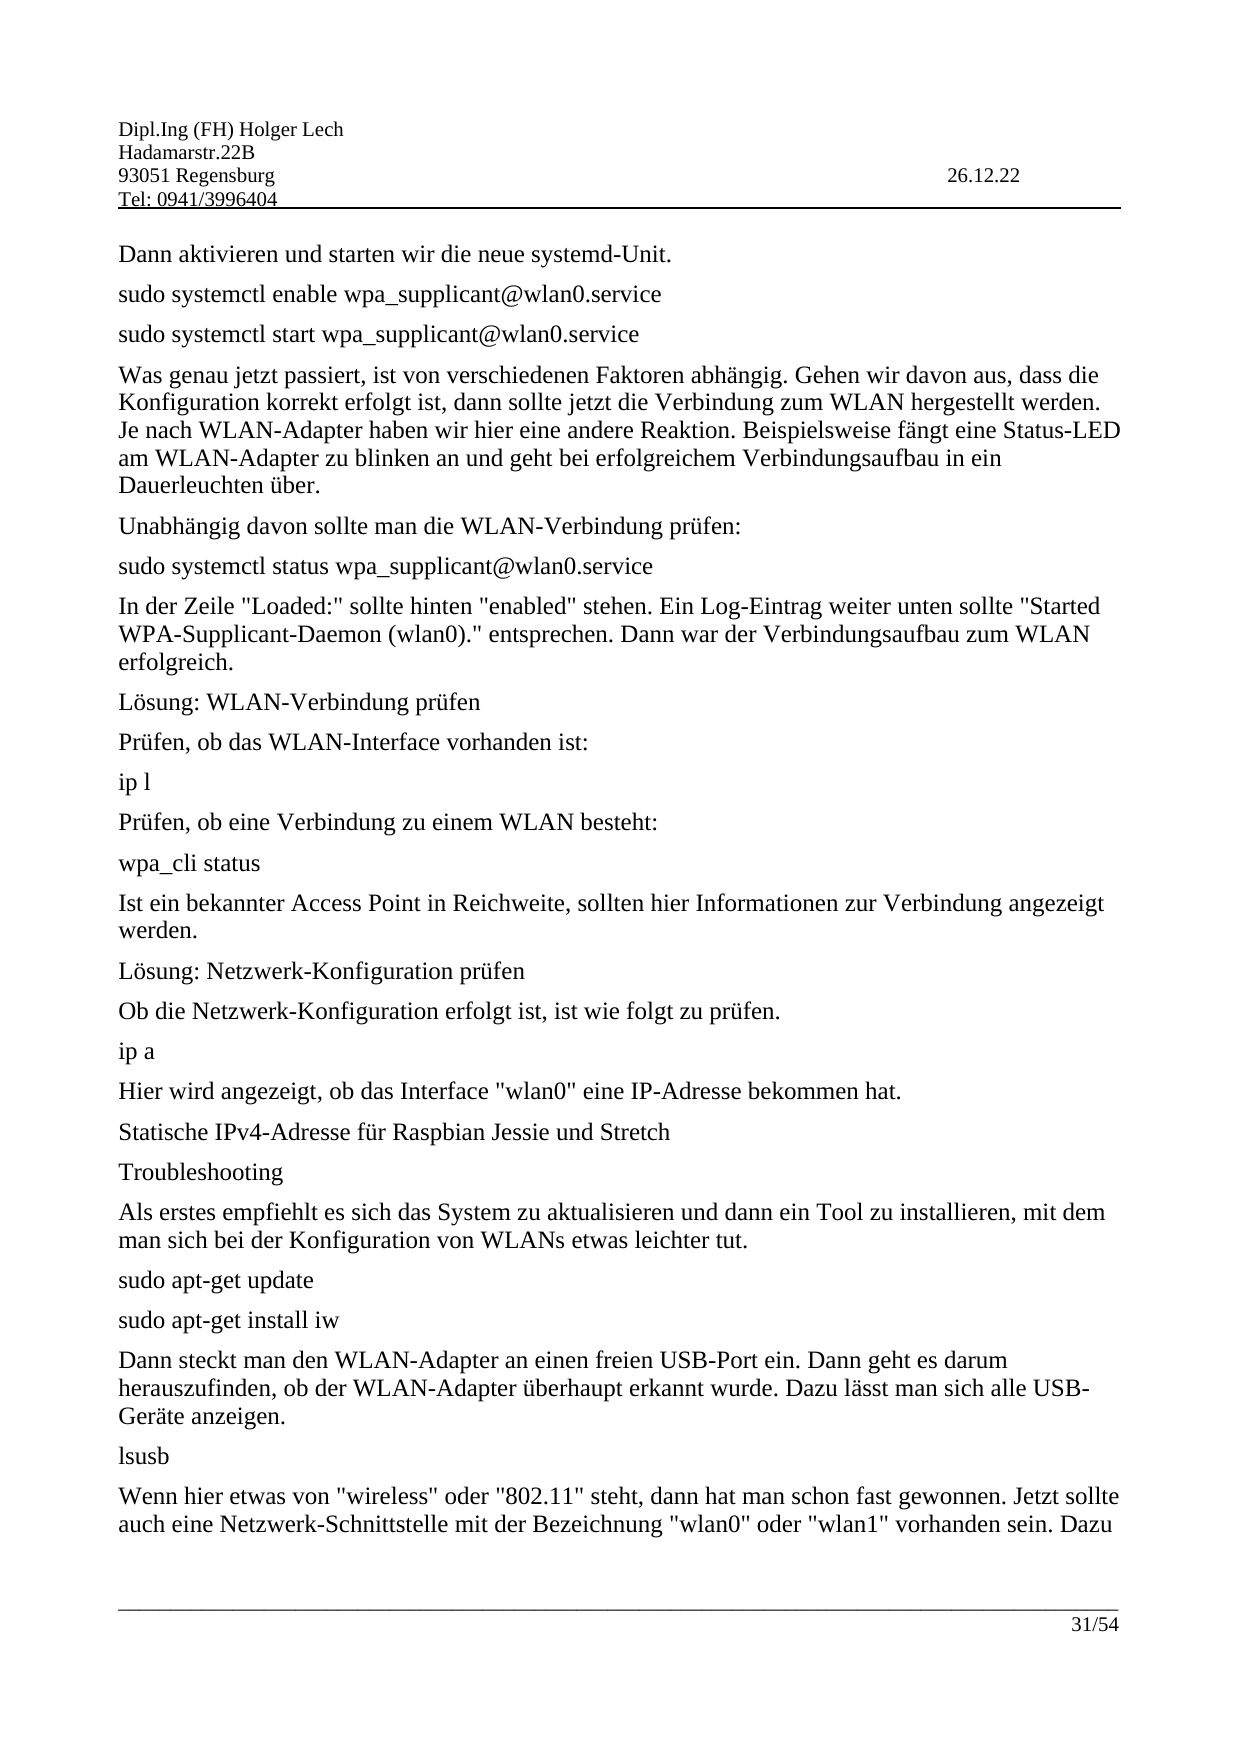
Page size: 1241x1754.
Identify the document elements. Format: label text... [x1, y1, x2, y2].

text Prüfen, ob eine Verbindung zu einem WLAN besteht: [118, 808, 1122, 836]
text Lösung: Netzwerk-Konfiguration prüfen [118, 957, 1122, 984]
text Dann aktivieren und starten wir die neue systemd-Unit. [118, 240, 1122, 268]
text ip a [118, 1037, 1122, 1065]
text Ob die Netzwerk-Konfiguration erfolgt ist, ist wie folgt zu prüfen. [118, 997, 1122, 1025]
text Wenn hier etwas von "wireless" oder "802.11" steht, dann hat man schon fast gewonnen. Jetzt sollte auch eine Netzwerk-Schnittstelle mit der Bezeichnung "wlan0" oder "wlan1" vorhanden sein. Dazu [118, 1482, 1122, 1538]
text sudo systemctl status wpa_supplicant@wlan0.service [118, 552, 1122, 580]
text sudo systemctl enable wpa_supplicant@wlan0.service [118, 280, 1122, 308]
text sudo apt-get install iw [118, 1306, 1122, 1334]
text Statische IPv4-Adresse für Raspbian Jessie und Stretch [118, 1118, 1122, 1145]
text wpa_cli status [118, 849, 1122, 876]
text Was genau jetzt passiert, ist von verschiedenen Faktoren abhängig. Gehen wir davon aus, dass die Konfiguration korrekt erfolgt ist, dann sollte jetzt die Verbindung zum WLAN hergestellt werden. Je nach WLAN-Adapter haben wir hier eine andere Reaktion. Beispielsweise fängt eine Status-LED am WLAN-Adapter zu blinken an und geht bei erfolgreichem Verbindungsaufbau in ein Dauerleuchten über. [118, 361, 1122, 499]
text Ist ein bekannter Access Point in Reichweite, sollten hier Informationen zur Verbindung angezeigt werden. [118, 889, 1122, 944]
text Prüfen, ob das WLAN-Interface vorhanden ist: [118, 728, 1122, 756]
text Dann steckt man den WLAN-Adapter an einen freien USB-Port ein. Dann geht es darum herauszufinden, ob der WLAN-Adapter überhaupt erkannt wurde. Dazu lässt man sich alle USB-Geräte anzeigen. [118, 1346, 1122, 1429]
text Als erstes empfiehlt es sich das System zu aktualisieren und dann ein Tool zu installieren, mit dem man sich bei der Konfiguration von WLANs etwas leichter tut. [118, 1198, 1122, 1253]
text Lösung: WLAN-Verbindung prüfen [118, 688, 1122, 716]
text In der Zeile "Loaded:" sollte hinten "enabled" stehen. Ein Log-Eintrag weiter unten sollte "Started WPA-Supplicant-Daemon (wlan0)." entsprechen. Dann war der Verbindungsaufbau zum WLAN erfolgreich. [118, 592, 1122, 675]
text Hier wird angezeigt, ob das Interface "wlan0" eine IP-Adresse bekommen hat. [118, 1077, 1122, 1105]
text ip l [118, 768, 1122, 796]
text Unabhängig davon sollte man die WLAN-Verbindung prüfen: [118, 512, 1122, 539]
text sudo systemctl start wpa_supplicant@wlan0.service [118, 321, 1122, 348]
text lsusb [118, 1442, 1122, 1470]
text Troubleshooting [118, 1158, 1122, 1186]
text sudo apt-get update [118, 1266, 1122, 1294]
